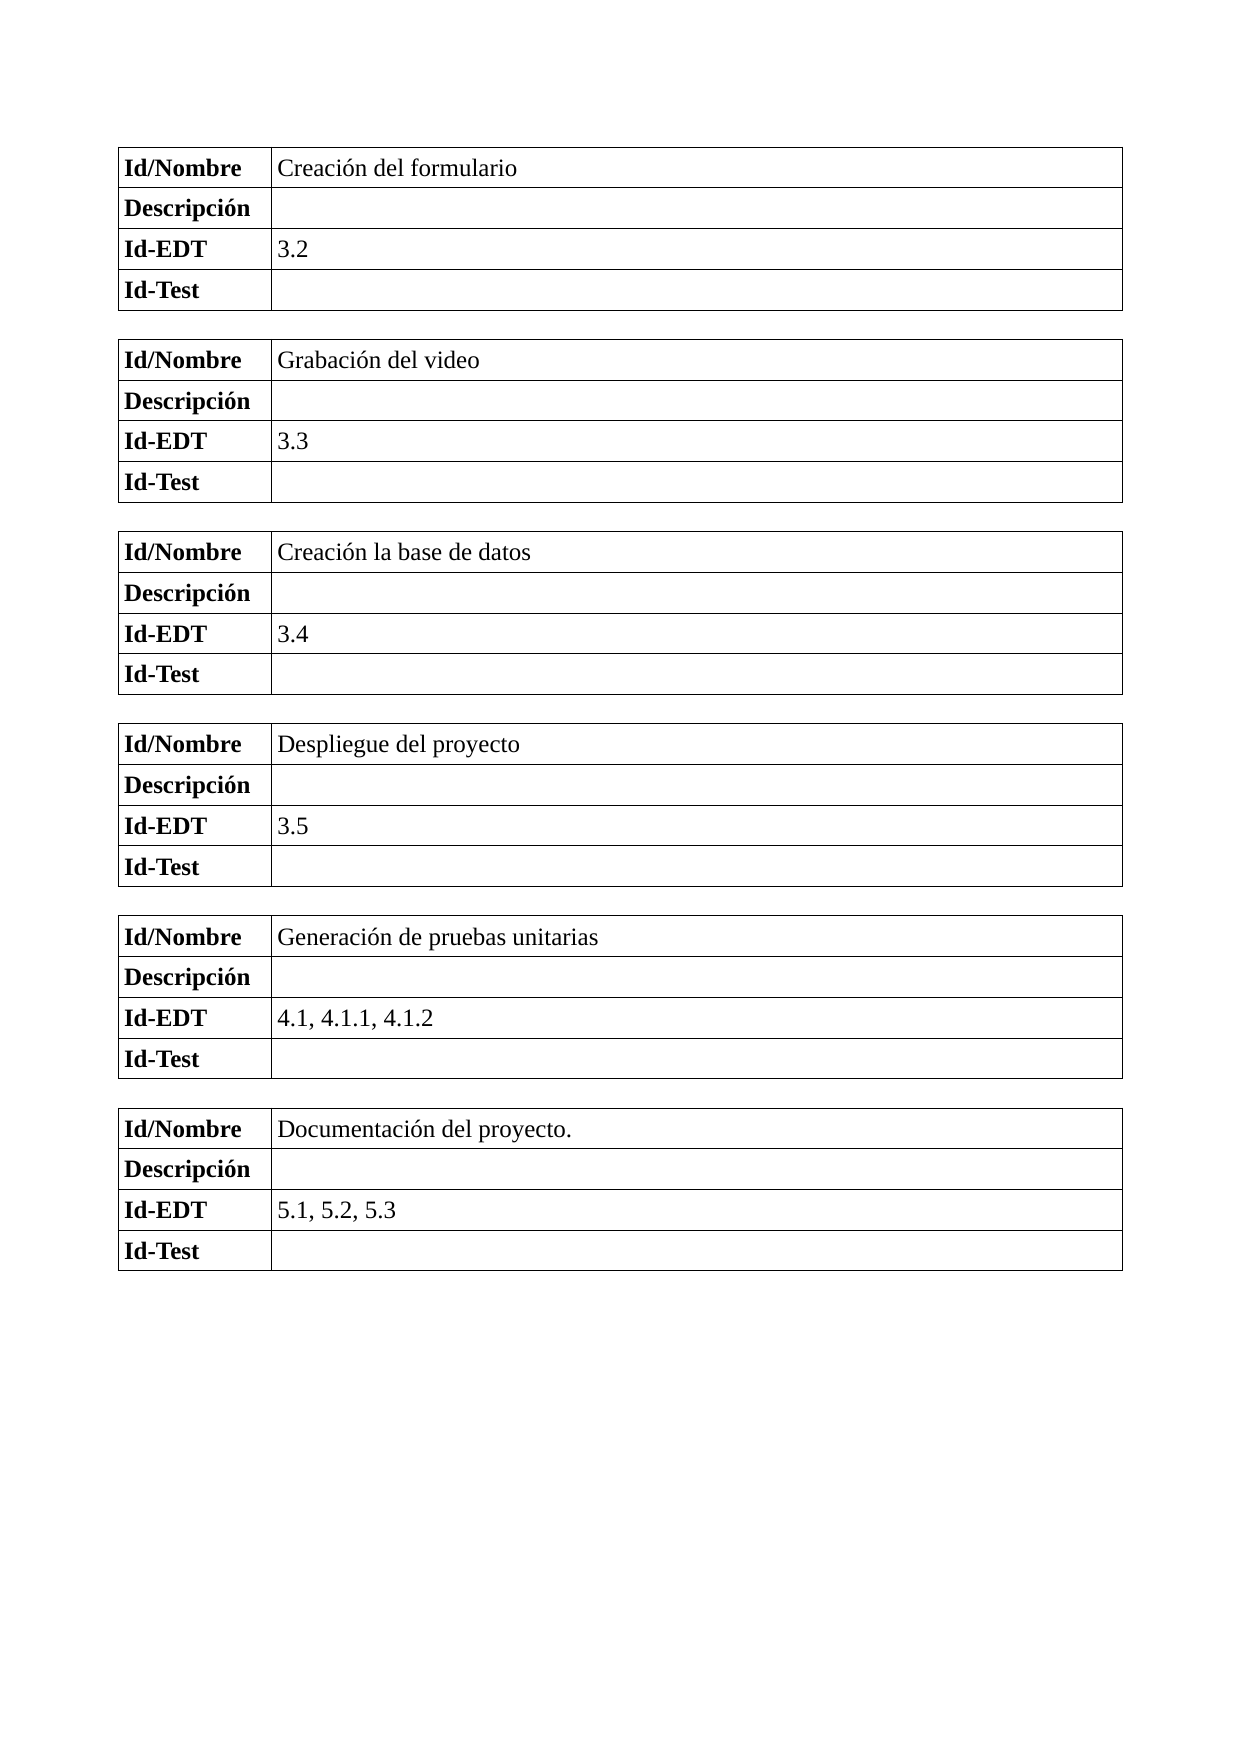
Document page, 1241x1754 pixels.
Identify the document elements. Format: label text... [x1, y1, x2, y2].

table_cell Id-Test [119, 270, 271, 309]
table_cell 5.1, 5.2, 5.3 [272, 1190, 1122, 1230]
table_header Creación del formulario [272, 148, 1122, 187]
table_cell Id-EDT [119, 1190, 271, 1230]
table_cell Id-EDT [119, 229, 271, 269]
table_cell Descripción [119, 188, 271, 228]
table_cell Descripción [119, 957, 271, 997]
table_cell Id-EDT [119, 614, 271, 653]
table_cell [272, 654, 1122, 694]
table_cell Id-EDT [119, 806, 271, 845]
table_header Id/Nombre [119, 916, 271, 956]
table_cell Descripción [119, 381, 271, 420]
table_header Documentación del proyecto. [272, 1109, 1122, 1148]
table_cell 4.1, 4.1.1, 4.1.2 [272, 998, 1122, 1037]
table_header Creación la base de datos [272, 532, 1122, 572]
table_header Id/Nombre [119, 532, 271, 572]
table_cell [272, 1231, 1122, 1270]
table_cell Id-EDT [119, 998, 271, 1037]
table_header Id/Nombre [119, 724, 271, 764]
table_cell 3.3 [272, 421, 1122, 461]
table_header Grabación del video [272, 340, 1122, 379]
table_cell Descripción [119, 573, 271, 612]
table_cell Id-Test [119, 1231, 271, 1270]
table_header Id/Nombre [119, 340, 271, 379]
table_cell Id-Test [119, 846, 271, 886]
table_cell Id-EDT [119, 421, 271, 461]
table_header Despliegue del proyecto [272, 724, 1122, 764]
table_header Id/Nombre [119, 1109, 271, 1148]
table_header Id/Nombre [119, 148, 271, 187]
table_cell [272, 462, 1122, 502]
table_cell [272, 573, 1122, 612]
table_cell [272, 765, 1122, 804]
table_cell 3.5 [272, 806, 1122, 845]
table_cell Descripción [119, 1149, 271, 1189]
table_cell [272, 957, 1122, 997]
table_cell Id-Test [119, 654, 271, 694]
table_cell [272, 188, 1122, 228]
table_cell Id-Test [119, 1039, 271, 1078]
table_cell 3.2 [272, 229, 1122, 269]
table_cell 3.4 [272, 614, 1122, 653]
table_cell Id-Test [119, 462, 271, 502]
table_cell [272, 846, 1122, 886]
table_cell [272, 1149, 1122, 1189]
table_cell Descripción [119, 765, 271, 804]
table_cell [272, 381, 1122, 420]
table_header Generación de pruebas unitarias [272, 916, 1122, 956]
table_cell [272, 270, 1122, 309]
table_cell [272, 1039, 1122, 1078]
